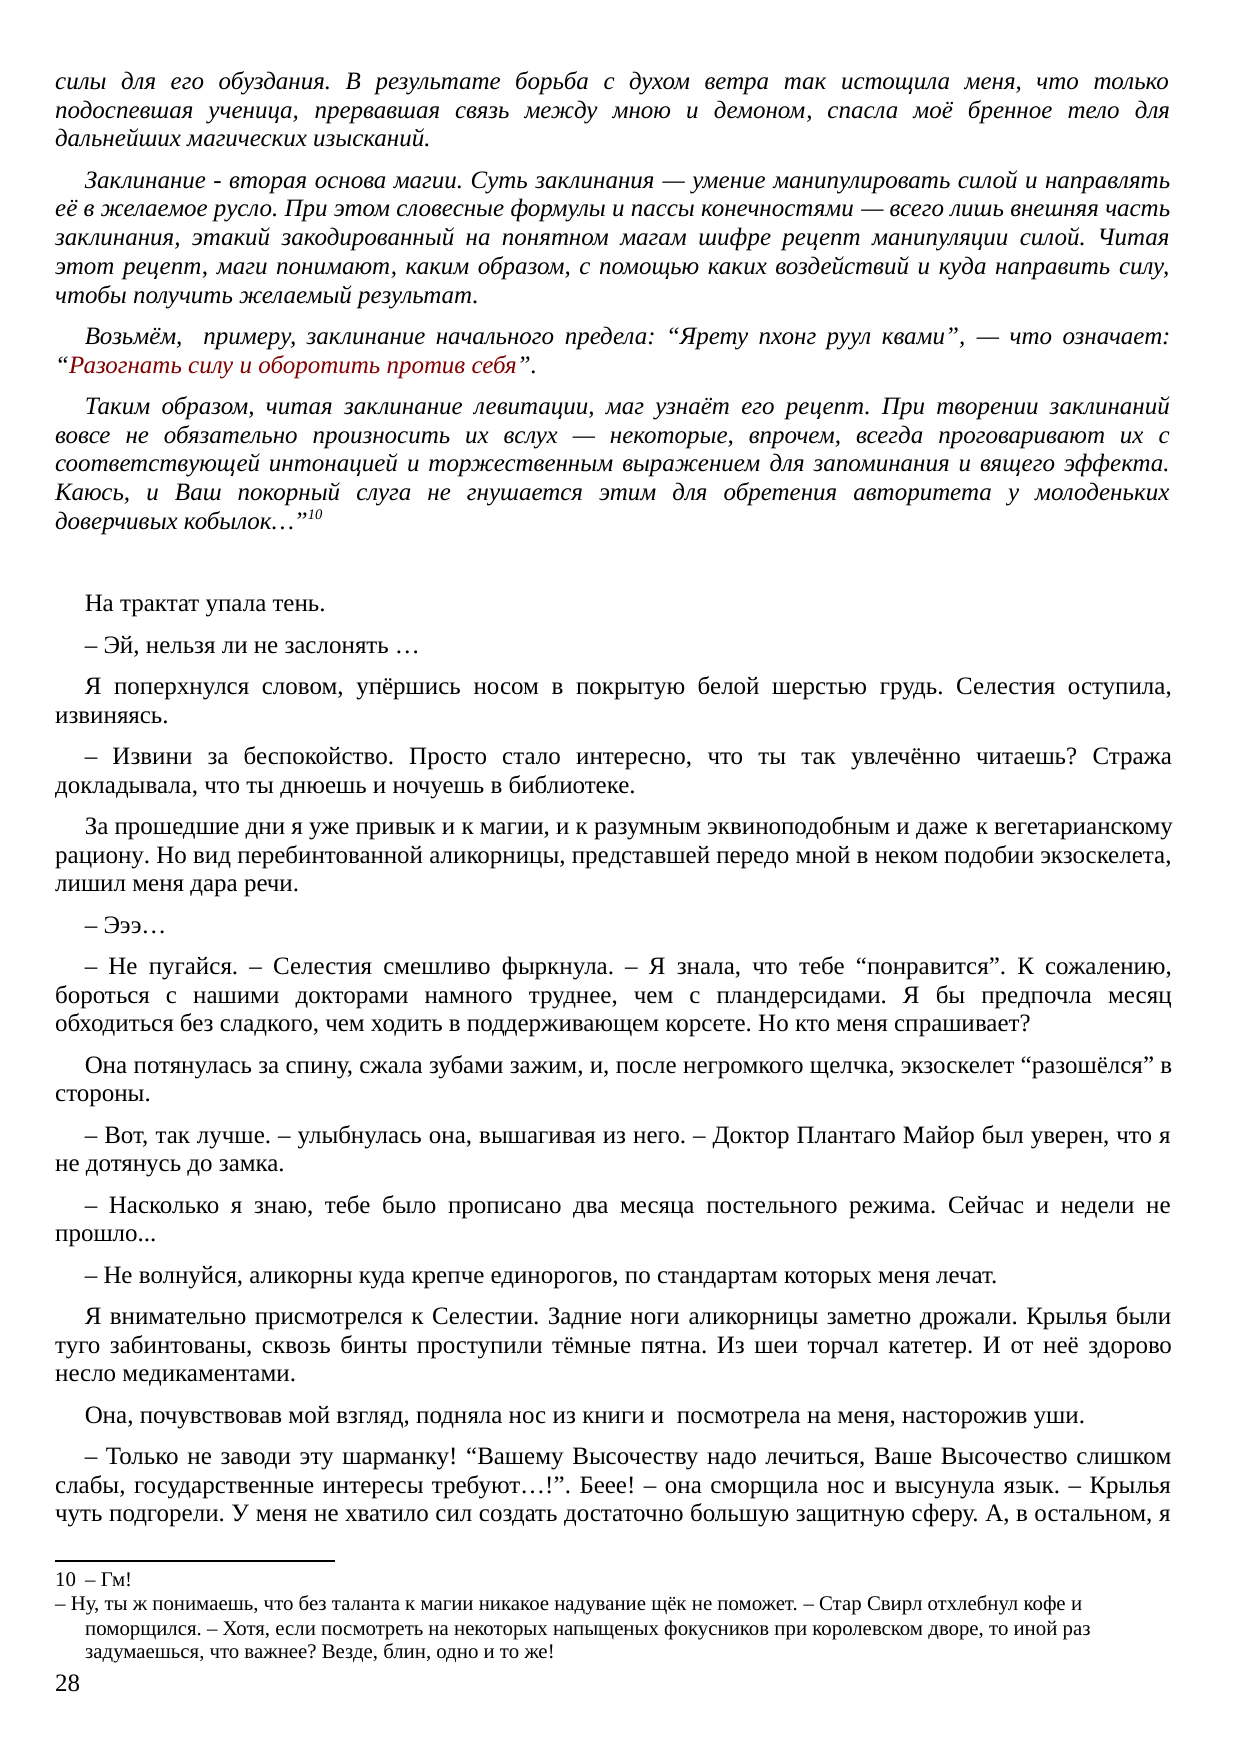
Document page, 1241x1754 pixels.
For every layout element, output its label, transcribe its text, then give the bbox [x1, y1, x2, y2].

text Она потянулась за спину, сжала зубами зажим, и, после негромкого щелчка, экзоскелет “разошёлся” в стороны. [55, 1050, 1173, 1107]
text – Только не заводи эту шарманку! “Вашему Высочеству надо лечиться, Ваше Высочество слишком слабы, государственные интересы требуют…!”. Беее! – она сморщила нос и высунула язык. – Крылья чуть подгорели. У меня не хватило сил создать достаточно большую защитную сферу. А, в остальном, я [55, 1441, 1173, 1527]
text – Эээ… [55, 910, 1173, 938]
text силы для его обуздания. В результате борьба с духом ветра так истощила меня, что только подоспевшая ученица, прервавшая связь между мною и демоном, спасла моё бренное тело для дальнейших магических изысканий. [55, 66, 1173, 152]
text – Гм! [55, 1567, 1173, 1591]
text Я поперхнулся словом, упёршись носом в покрытую белой шерстью грудь. Селестия оступила, извиняясь. [55, 671, 1173, 728]
text – Извини за беспокойство. Просто стало интересно, что ты так увлечённо читаешь? Стража докладывала, что ты днюешь и ночуешь в библиотеке. [55, 741, 1173, 798]
text Возьмём, примеру, заклинание начального предела: “Ярету пхонг руул квами”, — что означает: “Разогнать силу и оборотить против себя”. [55, 321, 1173, 378]
text На трактат упала тень. [55, 588, 1173, 617]
text – Насколько я знаю, тебе было прописано два месяца постельного режима. Сейчас и недели не прошло... [55, 1190, 1173, 1247]
text – Не волнуйся, аликорны куда крепче единорогов, по стандартам которых меня лечат. [55, 1260, 1173, 1288]
text – Вот, так лучше. – улыбнулась она, вышагивая из него. – Доктор Плантаго Майор был уверен, что я не дотянусь до замка. [55, 1120, 1173, 1177]
text За прошедшие дни я уже привык и к магии, и к разумным эквиноподобным и даже к вегетарианскому рациону. Но вид перебинтованной аликорницы, представшей передо мной в неком подобии экзоскелета, лишил меня дара речи. [55, 811, 1173, 897]
text – Ну, ты ж понимаешь, что без таланта к магии никакое надувание щёк не поможет. – Стар Свирл отхлебнул кофе и поморщился. – Хотя, если посмотреть на некоторых напыщеных фокусников при королевском дворе, то иной раз задумаешься, что важнее? Везде, блин, одно и то же! [55, 1591, 1173, 1663]
text Я внимательно присмотрелся к Селестии. Задние ноги аликорницы заметно дрожали. Крылья были туго забинтованы, сквозь бинты проступили тёмные пятна. Из шеи торчал катетер. И от неё здорово несло медикаментами. [55, 1301, 1173, 1387]
text Она, почувствовав мой взгляд, подняла нос из книги и посмотрела на меня, насторожив уши. [55, 1400, 1173, 1428]
text Заклинание - вторая основа магии. Суть заклинания — умение манипулировать силой и направлять её в желаемое русло. При этом словесные формулы и пассы конечностями — всего лишь внешняя часть заклинания, этакий закодированный на понятном магам шифре рецепт манипуляции силой. Читая этот рецепт, маги понимают, каким образом, с помощью каких воздействий и куда направить силу, чтобы получить желаемый результат. [55, 165, 1173, 308]
text Таким образом, читая заклинание левитации, маг узнаёт его рецепт. При творении заклинаний вовсе не обязательно произносить их вслух — некоторые, впрочем, всегда проговаривают их с соответствующей интонацией и торжественным выражением для запоминания и вящего эффекта. Каюсь, и Ваш покорный слуга не гнушается этим для обретения авторитета у молоденьких доверчивых кобылок…” [55, 391, 1173, 535]
text – Не пугайся. – Селестия смешливо фыркнула. – Я знала, что тебе “понравится”. К сожалению, бороться с нашими докторами намного труднее, чем с пландерсидами. Я бы предпочла месяц обходиться без сладкого, чем ходить в поддерживающем корсете. Но кто меня спрашивает? [55, 951, 1173, 1037]
text – Эй, нельзя ли не заслонять … [55, 630, 1173, 658]
